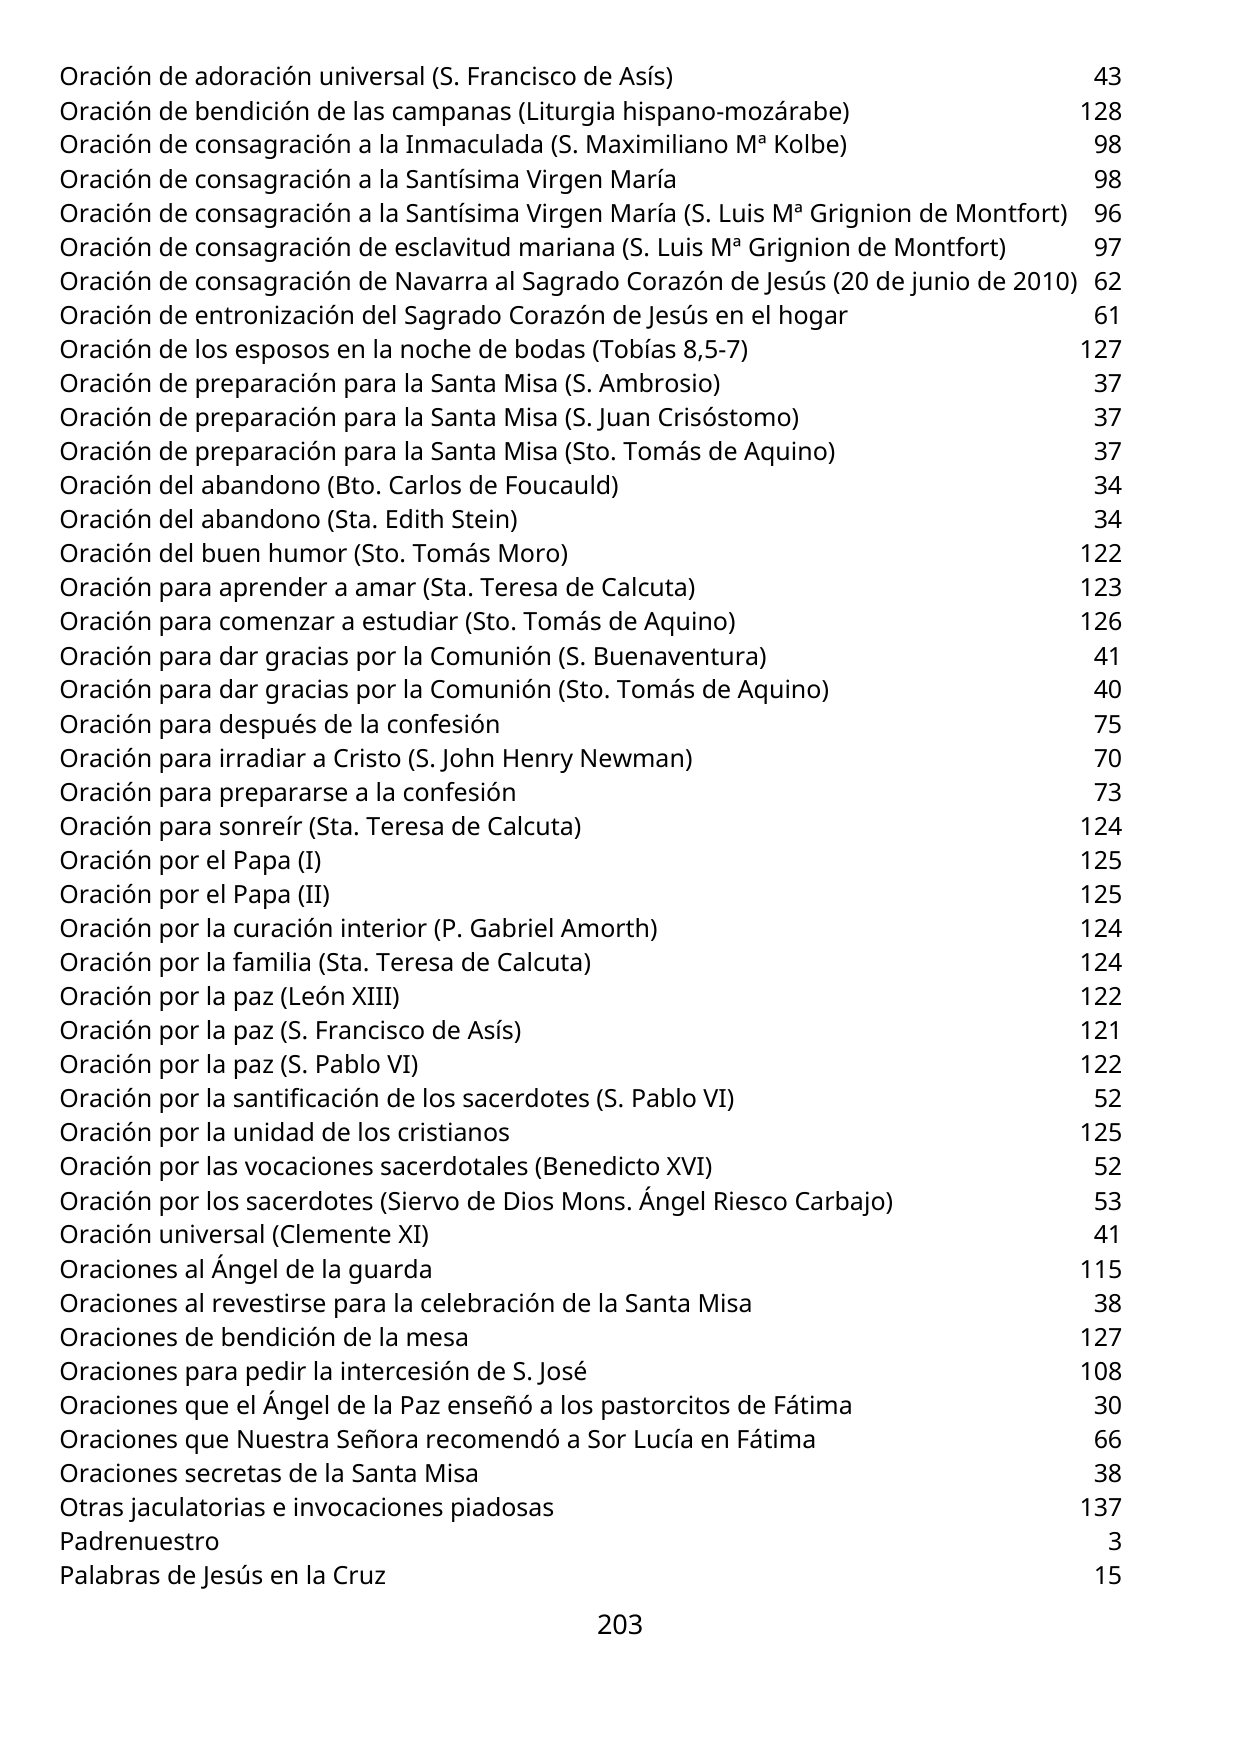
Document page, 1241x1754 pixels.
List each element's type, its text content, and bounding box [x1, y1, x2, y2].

subtitle Oración por las vocaciones sacerdotales (Benedicto XVI) 52 [59, 1149, 1181, 1183]
subtitle Oración por la paz (S. Pablo VI) 122 [59, 1047, 1181, 1081]
subtitle Oración por la unidad de los cristianos 125 [59, 1115, 1181, 1149]
subtitle Oración de adoración universal (S. Francisco de Asís) 43 [59, 59, 1181, 93]
subtitle Oración para dar gracias por la Comunión (Sto. Tomás de Aquino) 40 [59, 672, 1181, 706]
subtitle Oración para dar gracias por la Comunión (S. Buenaventura) 41 [59, 638, 1181, 672]
subtitle Oraciones que el Ángel de la Paz enseñó a los pastorcitos de Fátima 30 [59, 1387, 1181, 1422]
subtitle Oración para después de la confesión 75 [59, 706, 1181, 740]
subtitle Oración de preparación para la Santa Misa (Sto. Tomás de Aquino) 37 [59, 434, 1181, 468]
subtitle Oración de entronización del Sagrado Corazón de Jesús en el hogar 61 [59, 297, 1181, 332]
subtitle Oración del buen humor (Sto. Tomás Moro) 122 [59, 536, 1181, 570]
subtitle Oraciones secretas de la Santa Misa 38 [59, 1456, 1181, 1490]
subtitle Oración del abandono (Sta. Edith Stein) 34 [59, 502, 1181, 536]
subtitle Oración de los esposos en la noche de bodas (Tobías 8,5-7) 127 [59, 332, 1181, 366]
subtitle Oración por el Papa (I) 125 [59, 842, 1181, 877]
subtitle Padrenuestro 3 [59, 1524, 1181, 1558]
subtitle Oración por la santificación de los sacerdotes (S. Pablo VI) 52 [59, 1081, 1181, 1115]
subtitle Oración de consagración a la Santísima Virgen María 98 [59, 161, 1181, 195]
subtitle Oración de bendición de las campanas (Liturgia hispano-mozárabe) 128 [59, 93, 1181, 127]
subtitle Oración por los sacerdotes (Siervo de Dios Mons. Ángel Riesco Carbajo) 53 [59, 1183, 1181, 1217]
subtitle Oración de consagración de Navarra al Sagrado Corazón de Jesús (20 de junio de 2010) 62 [59, 263, 1181, 297]
subtitle Palabras de Jesús en la Cruz 15 [59, 1558, 1181, 1592]
subtitle Oración para aprender a amar (Sta. Teresa de Calcuta) 123 [59, 570, 1181, 604]
subtitle Oración de consagración de esclavitud mariana (S. Luis Mª Grignion de Montfort) 97 [59, 229, 1181, 263]
subtitle Oración de consagración a la Santísima Virgen María (S. Luis Mª Grignion de Montfort) 96 [59, 195, 1181, 229]
subtitle Oraciones para pedir la intercesión de S. José 108 [59, 1353, 1181, 1387]
subtitle Oración de consagración a la Inmaculada (S. Maximiliano Mª Kolbe) 98 [59, 127, 1181, 161]
subtitle Oración por la familia (Sta. Teresa de Calcuta) 124 [59, 945, 1181, 979]
subtitle Oración para sonreír (Sta. Teresa de Calcuta) 124 [59, 808, 1181, 842]
subtitle Oraciones de bendición de la mesa 127 [59, 1319, 1181, 1353]
subtitle Otras jaculatorias e invocaciones piadosas 137 [59, 1490, 1181, 1524]
subtitle Oración por la curación interior (P. Gabriel Amorth) 124 [59, 911, 1181, 945]
subtitle Oración para prepararse a la confesión 73 [59, 774, 1181, 808]
subtitle Oración de preparación para la Santa Misa (S. Juan Crisóstomo) 37 [59, 400, 1181, 434]
subtitle Oraciones al revestirse para la celebración de la Santa Misa 38 [59, 1285, 1181, 1319]
subtitle Oración por la paz (S. Francisco de Asís) 121 [59, 1013, 1181, 1047]
subtitle Oración por la paz (León XIII) 122 [59, 979, 1181, 1013]
subtitle Oración universal (Clemente XI) 41 [59, 1217, 1181, 1251]
subtitle Oraciones al Ángel de la guarda 115 [59, 1251, 1181, 1285]
subtitle Oración para comenzar a estudiar (Sto. Tomás de Aquino) 126 [59, 604, 1181, 638]
subtitle Oración de preparación para la Santa Misa (S. Ambrosio) 37 [59, 366, 1181, 400]
subtitle Oración por el Papa (II) 125 [59, 877, 1181, 911]
subtitle Oración del abandono (Bto. Carlos de Foucauld) 34 [59, 468, 1181, 502]
subtitle Oraciones que Nuestra Señora recomendó a Sor Lucía en Fátima 66 [59, 1422, 1181, 1456]
subtitle Oración para irradiar a Cristo (S. John Henry Newman) 70 [59, 740, 1181, 774]
